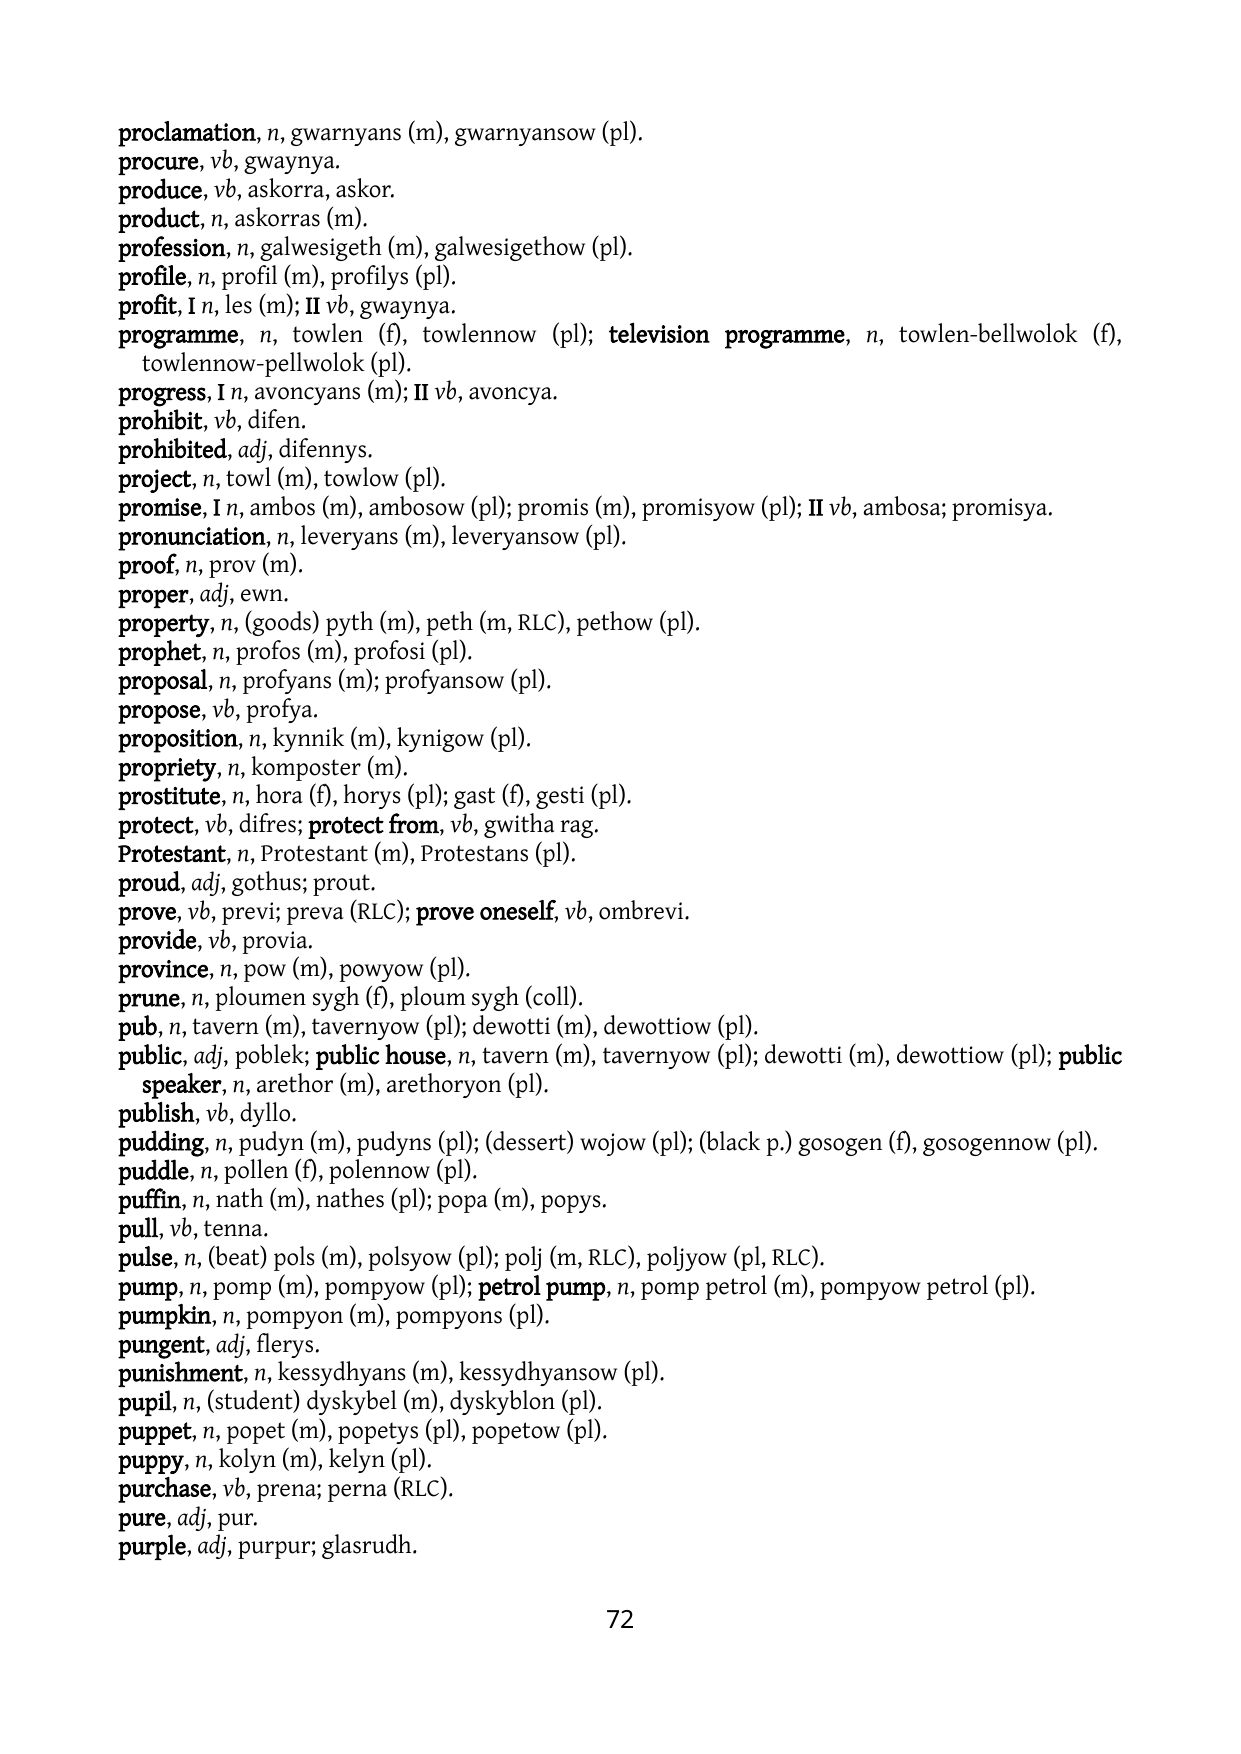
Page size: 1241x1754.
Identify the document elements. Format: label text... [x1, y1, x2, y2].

text profile, n, profil (m), profilys (pl). [118, 262, 1122, 291]
text proof, n, prov (m). [118, 551, 1122, 580]
text pub, n, tavern (m), tavernyow (pl); dewotti (m), dewottiow (pl). [118, 1013, 1122, 1041]
text property, n, (goods) pyth (m), peth (m, RLC), pethow (pl). [118, 609, 1122, 637]
text protect, vb, difres; protect from, vb, gwitha rag. [118, 811, 1122, 839]
text puppy, n, kolyn (m), kelyn (pl). [118, 1445, 1122, 1474]
text pupil, n, (student) dyskybel (m), dyskyblon (pl). [118, 1388, 1122, 1417]
text promise, I n, ambos (m), ambosow (pl); promis (m), promisyow (pl); II vb, ambosa; promisya. [118, 493, 1122, 522]
text pump, n, pomp (m), pompyow (pl); petrol pump, n, pomp petrol (m), pompyow petrol (pl). [118, 1272, 1122, 1301]
text public, adj, poblek; public house, n, tavern (m), tavernyow (pl); dewotti (m), dewottiow (pl); public speaker, n, arethor (m), arethoryon (pl). [118, 1041, 1122, 1099]
text prostitute, n, hora (f), horys (pl); gast (f), gesti (pl). [118, 782, 1122, 811]
text purchase, vb, prena; perna (RLC). [118, 1474, 1122, 1503]
text proud, adj, gothus; prout. [118, 868, 1122, 897]
text pure, adj, pur. [118, 1503, 1122, 1532]
text proposition, n, kynnik (m), kynigow (pl). [118, 724, 1122, 753]
text prohibit, vb, difen. [118, 407, 1122, 436]
text progress, I n, avoncyans (m); II vb, avoncya. [118, 378, 1122, 407]
text pumpkin, n, pompyon (m), pompyons (pl). [118, 1301, 1122, 1330]
text pungent, adj, flerys. [118, 1330, 1122, 1359]
text Protestant, n, Protestant (m), Protestans (pl). [118, 839, 1122, 868]
text profit, I n, les (m); II vb, gwaynya. [118, 291, 1122, 320]
text produce, vb, askorra, askor. [118, 176, 1122, 205]
text proclamation, n, gwarnyans (m), gwarnyansow (pl). [118, 118, 1122, 147]
text prune, n, ploumen sygh (f), ploum sygh (coll). [118, 984, 1122, 1013]
text pudding, n, pudyn (m), pudyns (pl); (dessert) wojow (pl); (black p.) gosogen (f), gosogennow (pl). [118, 1128, 1122, 1157]
text province, n, pow (m), powyow (pl). [118, 955, 1122, 984]
text pull, vb, tenna. [118, 1214, 1122, 1243]
text proposal, n, profyans (m); profyansow (pl). [118, 666, 1122, 695]
text prophet, n, profos (m), profosi (pl). [118, 637, 1122, 666]
text purple, adj, purpur; glasrudh. [118, 1532, 1122, 1561]
text prove, vb, previ; preva (RLC); prove oneself, vb, ombrevi. [118, 897, 1122, 926]
text puddle, n, pollen (f), polennow (pl). [118, 1157, 1122, 1186]
text punishment, n, kessydhyans (m), kessydhyansow (pl). [118, 1359, 1122, 1388]
text puppet, n, popet (m), popetys (pl), popetow (pl). [118, 1417, 1122, 1445]
text project, n, towl (m), towlow (pl). [118, 464, 1122, 493]
text programme, n, towlen (f), towlennow (pl); television programme, n, towlen-bellwolok (f), towlennow-pellwolok (pl). [118, 320, 1122, 378]
text profession, n, galwesigeth (m), galwesigethow (pl). [118, 233, 1122, 262]
text puffin, n, nath (m), nathes (pl); popa (m), popys. [118, 1186, 1122, 1214]
text propriety, n, komposter (m). [118, 753, 1122, 782]
text procure, vb, gwaynya. [118, 147, 1122, 176]
text publish, vb, dyllo. [118, 1099, 1122, 1128]
text pulse, n, (beat) pols (m), polsyow (pl); polj (m, RLC), poljyow (pl, RLC). [118, 1243, 1122, 1272]
text pronunciation, n, leveryans (m), leveryansow (pl). [118, 522, 1122, 551]
text product, n, askorras (m). [118, 205, 1122, 233]
text proper, adj, ewn. [118, 580, 1122, 609]
text propose, vb, profya. [118, 695, 1122, 724]
text prohibited, adj, difennys. [118, 436, 1122, 464]
text provide, vb, provia. [118, 926, 1122, 955]
